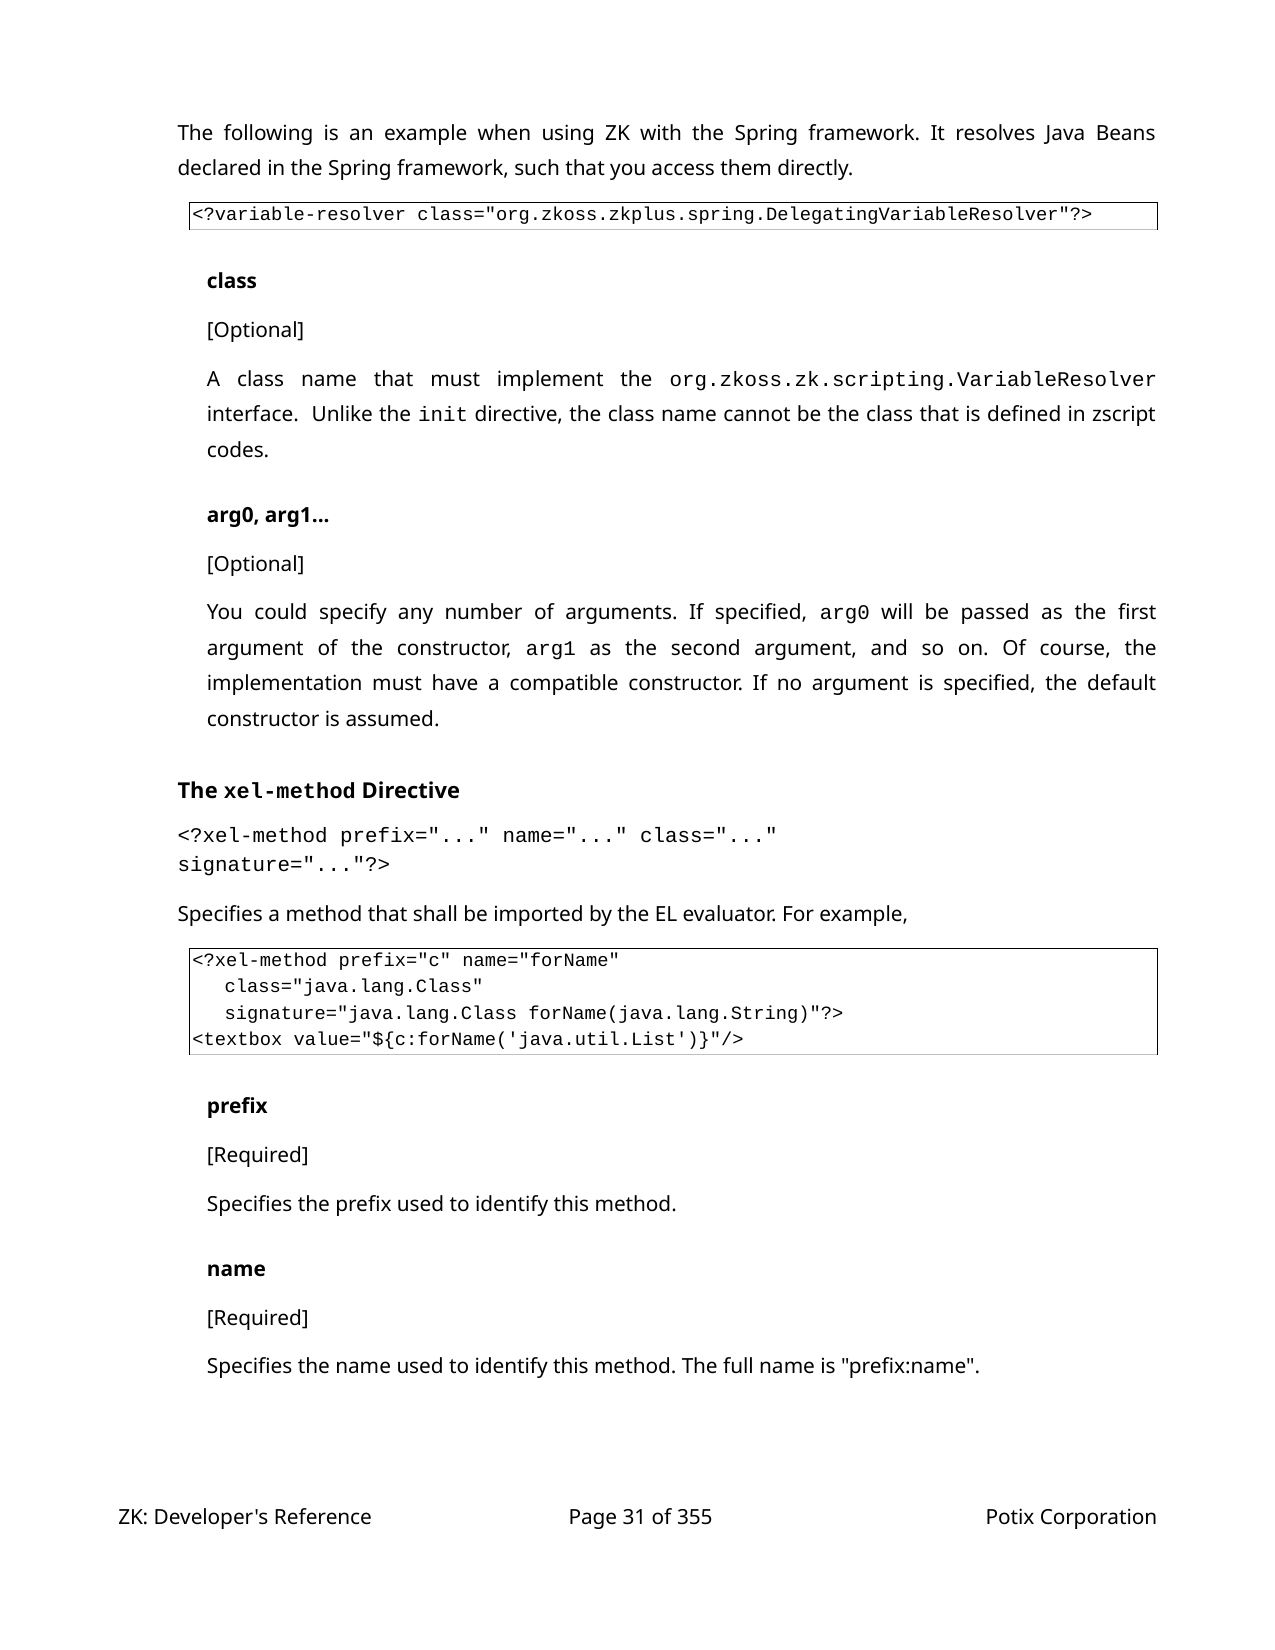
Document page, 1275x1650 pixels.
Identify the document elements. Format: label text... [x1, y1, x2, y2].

text [Required] [207, 1303, 1157, 1331]
text <?variable-resolver class="org.zkoss.zkplus.spring.DelegatingVariableResolver"?> [190, 203, 1157, 229]
text [Optional] [207, 315, 1157, 343]
text [Optional] [207, 549, 1157, 577]
subtitle class [207, 266, 1157, 294]
text A class name that must implement the org.zkoss.zk.scripting.VariableResolver interface. Unlike the init directive, the class name cannot be the class that is defined in zscript codes. [207, 364, 1157, 463]
text The following is an example when using ZK with the Spring framework. It resolves Java Beans declared in the Spring framework, such that you access them directly. [177, 118, 1157, 182]
text <?xel-method prefix="..." name="..." class="..." signature="..."?> [177, 825, 1157, 878]
text Specifies the prefix used to identify this method. [207, 1189, 1157, 1217]
text <?xel-method prefix="c" name="forName" class="java.lang.Class" signature="java.lang.Class forName(java.lang.String)"?> <textbox value="${c:forName('java.util.List')}"/> [190, 949, 1157, 1054]
subtitle prefix [207, 1091, 1157, 1119]
subtitle The xel-method Directive [177, 774, 1157, 804]
text Specifies a method that shall be imported by the EL evaluator. For example, [177, 899, 1157, 927]
subtitle arg0, arg1... [207, 500, 1157, 528]
subtitle name [207, 1254, 1157, 1282]
text You could specify any number of arguments. If specified, arg0 will be passed as the first argument of the constructor, arg1 as the second argument, and so on. Of course, the implementation must have a compatible constructor. If no argument is specified, the default constructor is assumed. [207, 597, 1157, 732]
text Specifies the name used to identify this method. The full name is "prefix:name". [207, 1352, 1157, 1380]
text [Required] [207, 1140, 1157, 1168]
